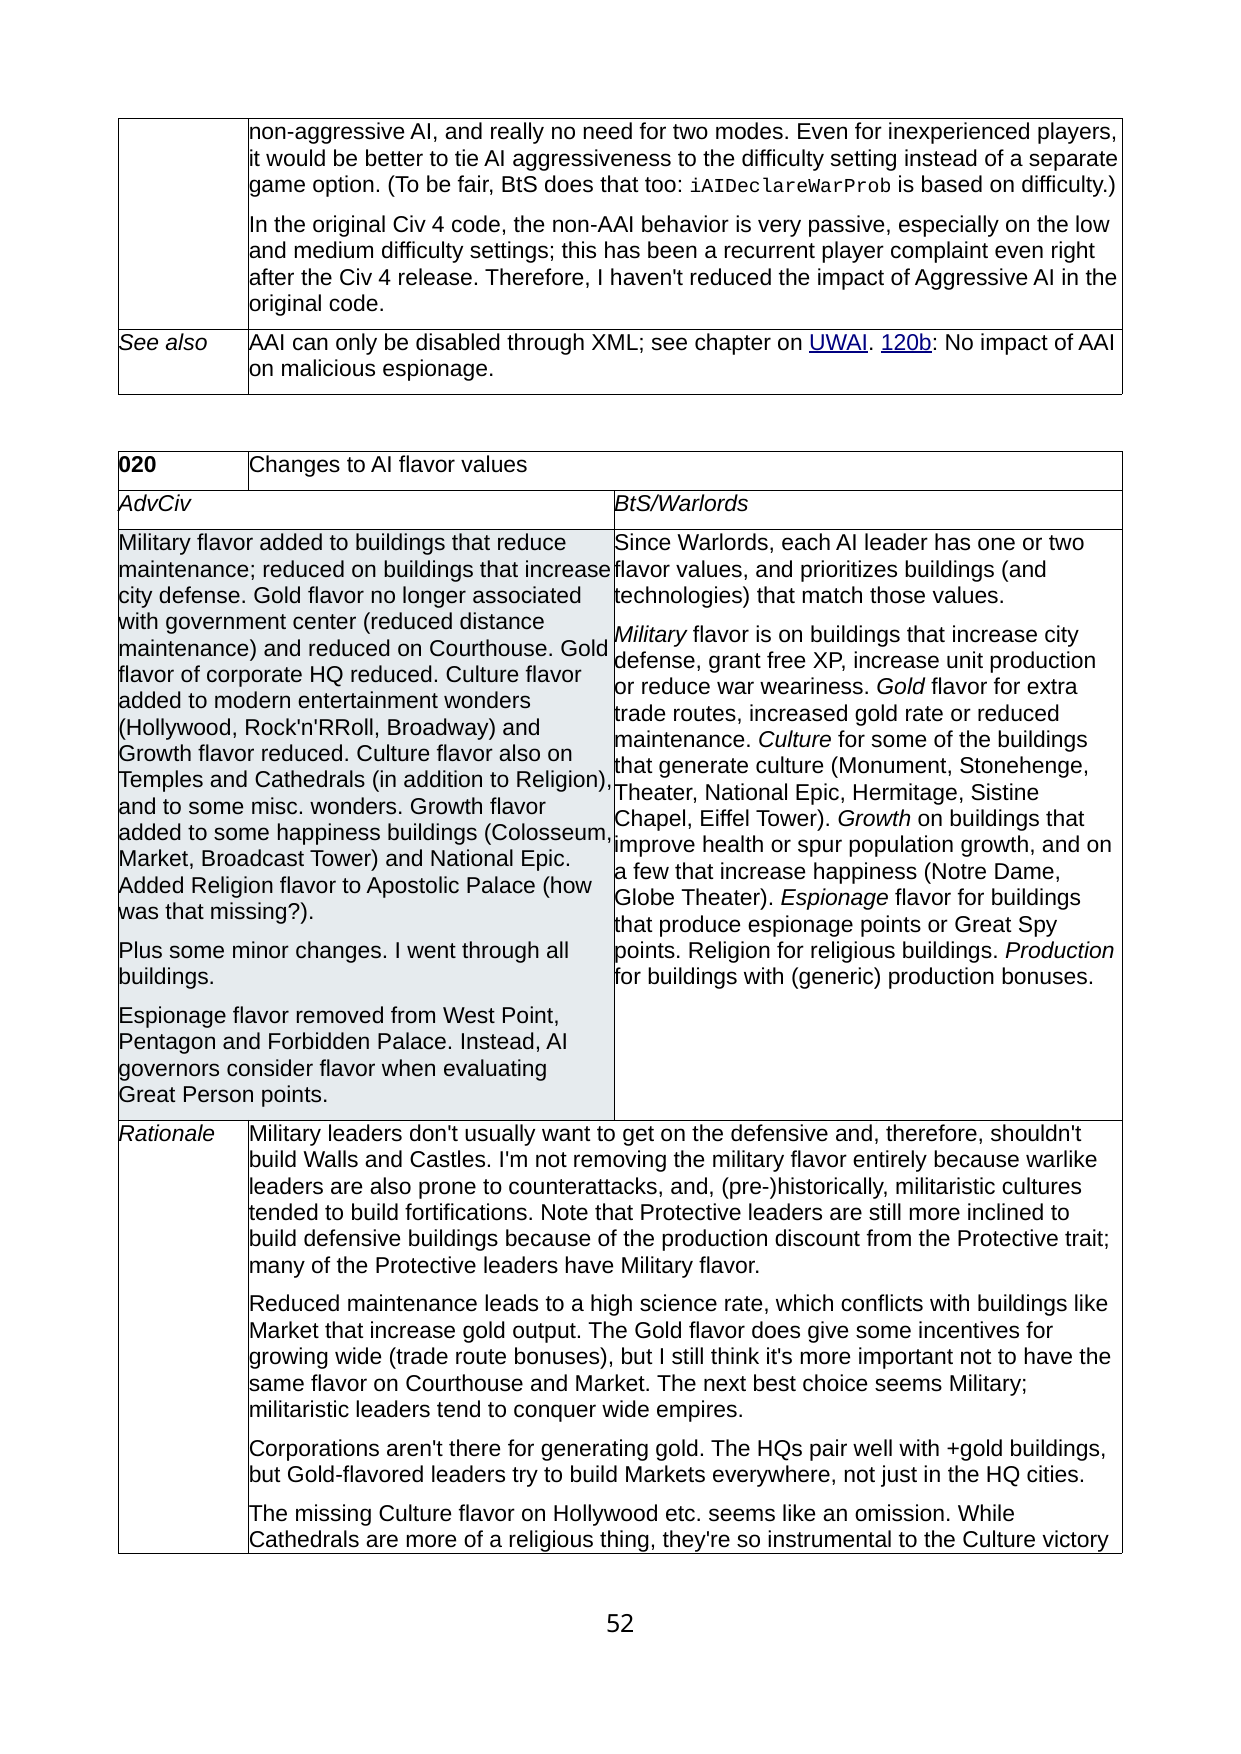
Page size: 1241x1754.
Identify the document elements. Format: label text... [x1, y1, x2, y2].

table_cell Rationale [119, 1121, 248, 1552]
table_header Changes to AI flavor values [249, 452, 1122, 490]
table_cell AAI can only be disabled through XML; see chapter on UWAI. 120b: No impact of AAI on malicious espionage. [249, 330, 1122, 394]
table_cell See also [119, 330, 248, 394]
table_cell Military flavor added to buildings that reduce maintenance; reduced on buildings that increase city defense. Gold flavor no longer associated with government center (reduced distance maintenance) and reduced on Courthouse. Gold flavor of corporate HQ reduced. Culture flavor added to modern entertainment wonders (Hollywood, Rock'n'RRoll, Broadway) and Growth flavor reduced. Culture flavor also on Temples and Cathedrals (in addition to Religion), and to some misc. wonders. Growth flavor added to some happiness buildings (Colosseum, Market, Broadcast Tower) and National Epic. Added Religion flavor to Apostolic Palace (how was that missing?). Plus some minor changes. I went through all buildings. Espionage flavor removed from West Point, Pentagon and Forbidden Palace. Instead, AI governors consider flavor when evaluating Great Person points. [119, 530, 614, 1120]
table_cell Military leaders don't usually want to get on the defensive and, therefore, shouldn't build Walls and Castles. I'm not removing the military flavor entirely because warlike leaders are also prone to counterattacks, and, (pre-)historically, militaristic cultures tended to build fortifications. Note that Protective leaders are still more inclined to build defensive buildings because of the production discount from the Protective trait; many of the Protective leaders have Military flavor. Reduced maintenance leads to a high science rate, which conflicts with buildings like Market that increase gold output. The Gold flavor does give some incentives for growing wide (trade route bonuses), but I still think it's more important not to have the same flavor on Courthouse and Market. The next best choice seems Military; militaristic leaders tend to conquer wide empires. Corporations aren't there for generating gold. The HQs pair well with +gold buildings, but Gold-flavored leaders try to build Markets everywhere, not just in the HQ cities. The missing Culture flavor on Hollywood etc. seems like an omission. While Cathedrals are more of a religious thing, they're so instrumental to the Culture victory [249, 1121, 1122, 1552]
table_cell non-aggressive AI, and really no need for two modes. Even for inexperienced players, it would be better to tie AI aggressiveness to the difficulty setting instead of a separate game option. (To be fair, BtS does that too: iAIDeclareWarProb is based on difficulty.) In the original Civ 4 code, the non-AAI behavior is very passive, especially on the low and medium difficulty settings; this has been a recurrent player complaint even right after the Civ 4 release. Therefore, I haven't reduced the impact of Aggressive AI in the original code. [249, 119, 1122, 328]
table_cell [119, 119, 248, 328]
table_cell BtS/Warlords [615, 491, 1122, 529]
table_cell AdvCiv [119, 491, 614, 529]
table_cell Since Warlords, each AI leader has one or two flavor values, and prioritizes buildings (and technologies) that match those values. Military flavor is on buildings that increase city defense, grant free XP, increase unit production or reduce war weariness. Gold flavor for extra trade routes, increased gold rate or reduced maintenance. Culture for some of the buildings that generate culture (Monument, Stonehenge, Theater, National Epic, Hermitage, Sistine Chapel, Eiffel Tower). Growth on buildings that improve health or spur population growth, and on a few that increase happiness (Notre Dame, Globe Theater). Espionage flavor for buildings that produce espionage points or Great Spy points. Religion for religious buildings. Production for buildings with (generic) production bonuses. [615, 530, 1122, 1120]
table_header 020 [119, 452, 248, 490]
